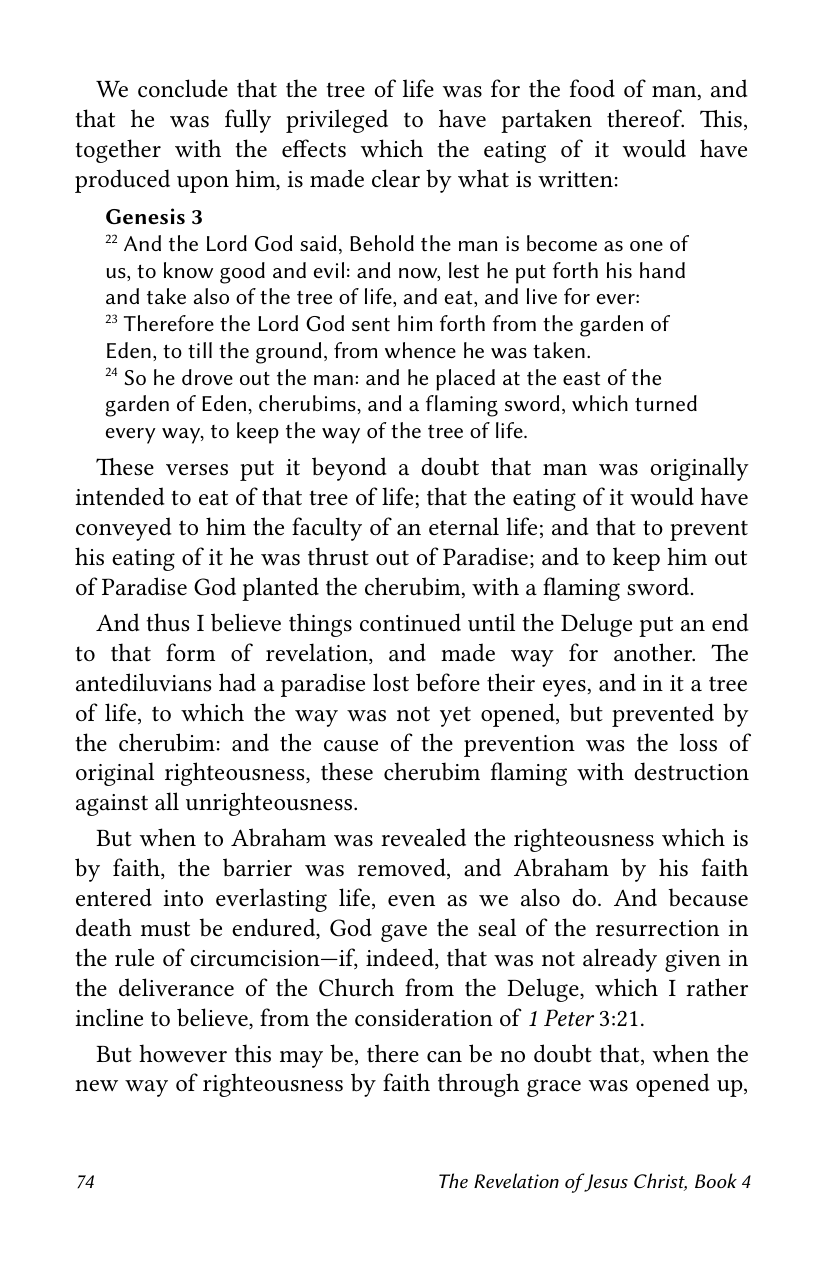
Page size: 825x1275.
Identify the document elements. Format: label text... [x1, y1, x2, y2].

text But however this may be, there can be no doubt that, when the new way of righteousness by faith through grace was opened up, [75, 1039, 750, 1098]
text 24 So he drove out the man: and he placed at the east of the garden of Eden, cherubims, and a flaming sword, which turned every way, to keep the way of the tree of life. [105, 364, 720, 444]
text And thus I believe things continued until the Deluge put an end to that form of revelation, and made way for another. The antediluvians had a paradise lost before their eyes, and in it a tree of life, to which the way was not yet opened, but prevented by the cherubim: and the cause of the prevention was the loss of original righteousness, these cherubim flaming with destruction against all unrighteousness. [75, 609, 750, 817]
text 22 And the Lord God said, Behold the man is become as one of us, to know good and evil: and now, lest he put forth his hand and take also of the tree of life, and eat, and live for ever: [105, 231, 720, 311]
text But when to Abraham was revealed the righteousness which is by faith, the barrier was removed, and Abraham by his faith entered into everlasting life, even as we also do. And because death must be endured, God gave the seal of the resurrection in the rule of circumcision—if, indeed, that was not already given in the deliverance of the Church from the Deluge, which I rather incline to believe, from the consideration of 1 Peter 3:21. [75, 824, 750, 1032]
text 23 Therefore the Lord God sent him forth from the garden of Eden, to till the ground, from whence he was taken. [105, 311, 720, 364]
text We conclude that the tree of life was for the food of man, and that he was fully privileged to have partaken thereof. This, together with the effects which the eating of it would have produced upon him, is made clear by what is written: [75, 75, 750, 193]
text Genesis 3 [105, 203, 750, 230]
text These verses put it beyond a doubt that man was originally intended to eat of that tree of life; that the eating of it would have conveyed to him the faculty of an eternal life; and that to prevent his eating of it he was thrust out of Paradise; and to keep him out of Paradise God planted the cherubim, with a flaming sword. [75, 453, 750, 602]
